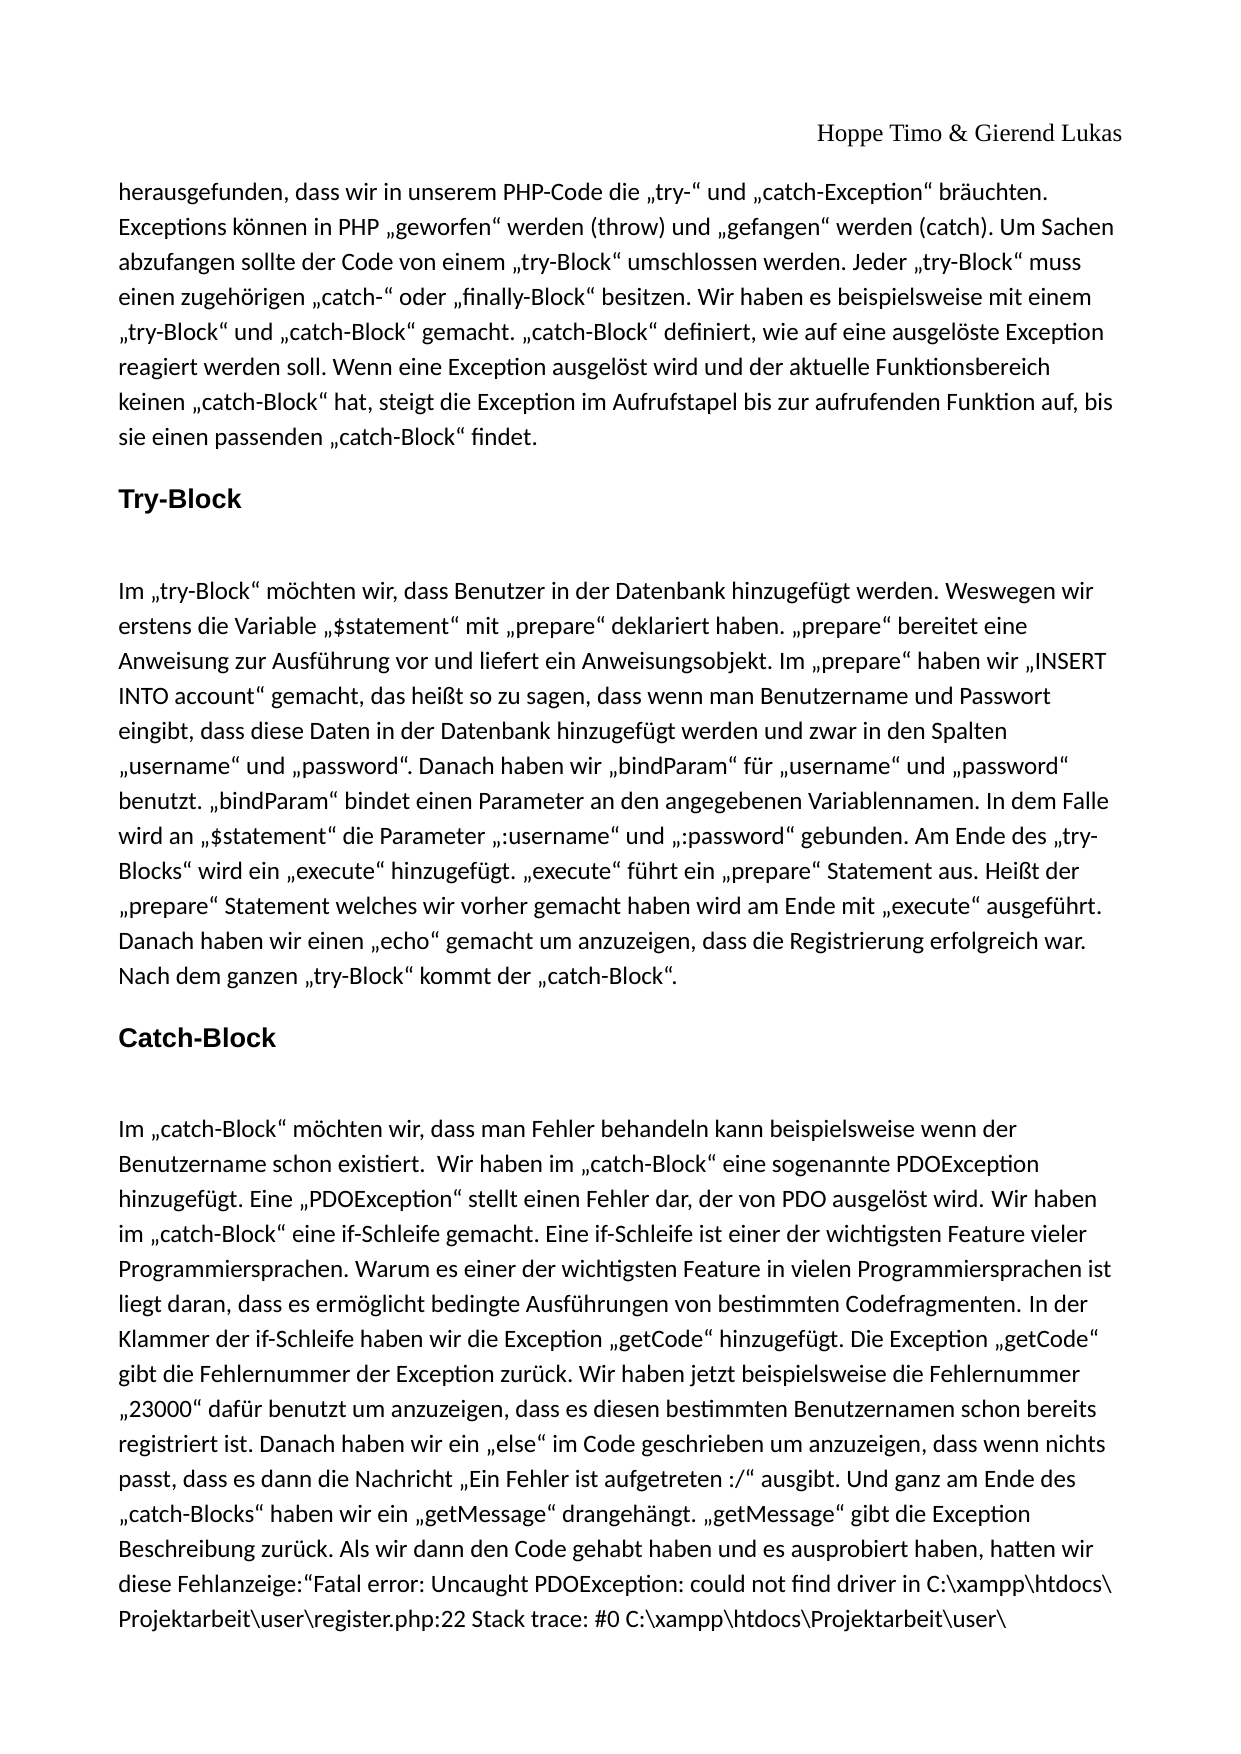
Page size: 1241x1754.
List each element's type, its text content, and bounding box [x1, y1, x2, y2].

text herausgefunden, dass wir in unserem PHP-Code die „try-“ und „catch-Exception“ bräuchten. Exceptions können in PHP „geworfen“ werden (throw) und „gefangen“ werden (catch). Um Sachen abzufangen sollte der Code von einem „try-Block“ umschlossen werden. Jeder „try-Block“ muss einen zugehörigen „catch-“ oder „finally-Block“ besitzen. Wir haben es beispielsweise mit einem „try-Block“ und „catch-Block“ gemacht. „catch-Block“ definiert, wie auf eine ausgelöste Exception reagiert werden soll. Wenn eine Exception ausgelöst wird und der aktuelle Funktionsbereich keinen „catch-Block“ hat, steigt die Exception im Aufrufstapel bis zur aufrufenden Funktion auf, bis sie einen passenden „catch-Block“ findet. [118, 176, 1122, 452]
subtitle Try-Block [118, 483, 1122, 515]
text Im „try-Block“ möchten wir, dass Benutzer in der Datenbank hinzugefügt werden. Weswegen wir erstens die Variable „$statement“ mit „prepare“ deklariert haben. „prepare“ bereitet eine Anweisung zur Ausführung vor und liefert ein Anweisungsobjekt. Im „prepare“ haben wir „INSERT INTO account“ gemacht, das heißt so zu sagen, dass wenn man Benutzername und Passwort eingibt, dass diese Daten in der Datenbank hinzugefügt werden und zwar in den Spalten „username“ und „password“. Danach haben wir „bindParam“ für „username“ und „password“ benutzt. „bindParam“ bindet einen Parameter an den angegebenen Variablennamen. In dem Falle wird an „$statement“ die Parameter „:username“ und „:password“ gebunden. Am Ende des „try-Blocks“ wird ein „execute“ hinzugefügt. „execute“ führt ein „prepare“ Statement aus. Heißt der „prepare“ Statement welches wir vorher gemacht haben wird am Ende mit „execute“ ausgeführt. Danach haben wir einen „echo“ gemacht um anzuzeigen, dass die Registrierung erfolgreich war. Nach dem ganzen „try-Block“ kommt der „catch-Block“. [118, 575, 1122, 990]
subtitle Catch-Block [118, 1022, 1122, 1053]
text Im „catch-Block“ möchten wir, dass man Fehler behandeln kann beispielsweise wenn der Benutzername schon existiert. Wir haben im „catch-Block“ eine sogenannte PDOException hinzugefügt. Eine „PDOException“ stellt einen Fehler dar, der von PDO ausgelöst wird. Wir haben im „catch-Block“ eine if-Schleife gemacht. Eine if-Schleife ist einer der wichtigsten Feature vieler Programmiersprachen. Warum es einer der wichtigsten Feature in vielen Programmiersprachen ist liegt daran, dass es ermöglicht bedingte Ausführungen von bestimmten Codefragmenten. In der Klammer der if-Schleife haben wir die Exception „getCode“ hinzugefügt. Die Exception „getCode“ gibt die Fehlernummer der Exception zurück. Wir haben jetzt beispielsweise die Fehlernummer „23000“ dafür benutzt um anzuzeigen, dass es diesen bestimmten Benutzernamen schon bereits registriert ist. Danach haben wir ein „else“ im Code geschrieben um anzuzeigen, dass wenn nichts passt, dass es dann die Nachricht „Ein Fehler ist aufgetreten :/“ ausgibt. Und ganz am Ende des „catch-Blocks“ haben wir ein „getMessage“ drangehängt. „getMessage“ gibt die Exception Beschreibung zurück. Als wir dann den Code gehabt haben und es ausprobiert haben, hatten wir diese Fehlanzeige:“Fatal error: Uncaught PDOException: could not find driver in C:\xampp\htdocs\Projektarbeit\user\register.php:22 Stack trace: #0 C:\xampp\htdocs\Projektarbeit\user\ [118, 1113, 1122, 1634]
